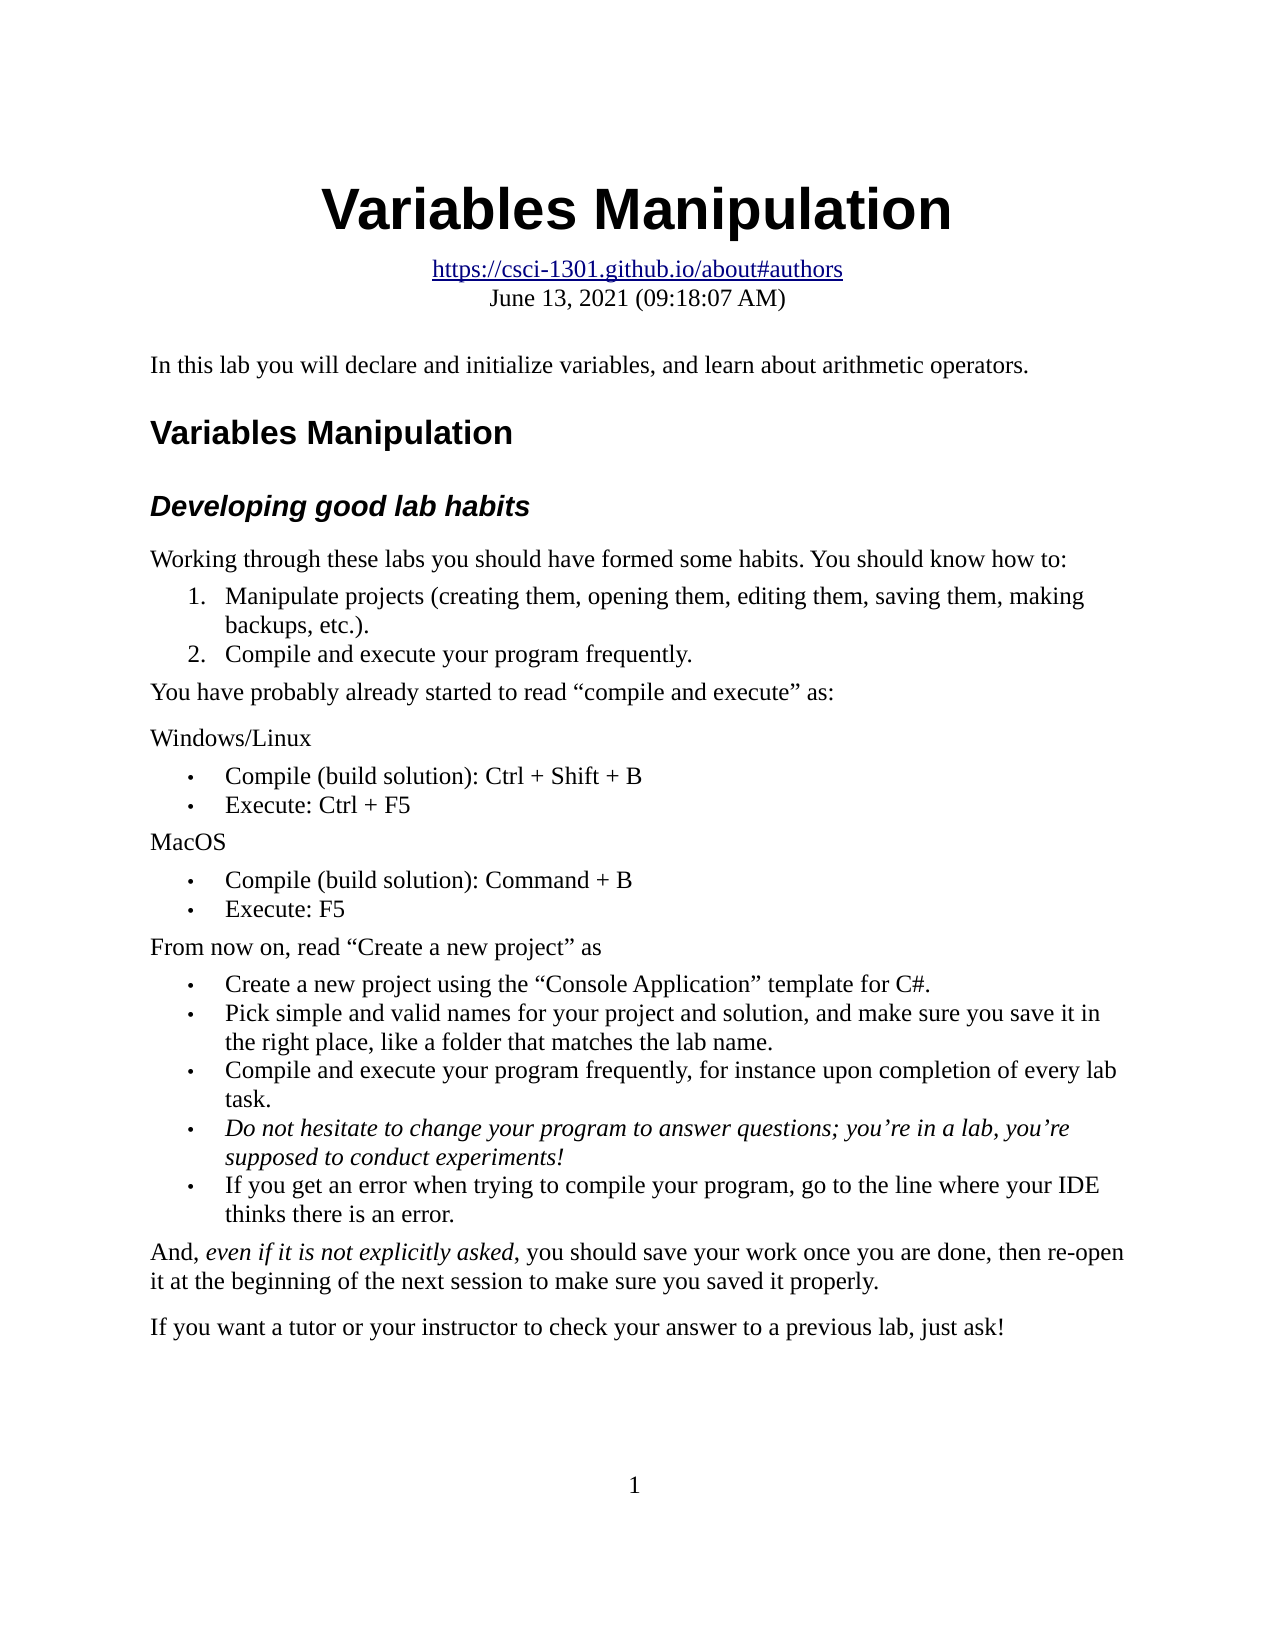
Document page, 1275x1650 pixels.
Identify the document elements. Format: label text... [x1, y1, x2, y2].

subtitle Variables Manipulation [150, 412, 1125, 451]
text And, even if it is not explicitly asked, you should save your work once you are done, then re-open it at the beginning of the next session to make sure you saved it properly. [150, 1237, 1125, 1294]
list Execute: F5 [187, 894, 1125, 923]
text Windows/Linux [150, 723, 1125, 752]
list Do not hesitate to change your program to answer questions; you’re in a lab, you’re supposed to conduct experiments! [187, 1113, 1125, 1171]
list Compile (build solution): Command + B [187, 865, 1125, 894]
text Working through these labs you should have formed some habits. You should know how to: [150, 544, 1125, 572]
list Compile and execute your program frequently, for instance upon completion of every lab task. [187, 1056, 1125, 1113]
list Pick simple and valid names for your project and solution, and make sure you save it in the right place, like a folder that matches the lab name. [187, 998, 1125, 1056]
title Variables Manipulation [150, 175, 1125, 242]
text In this lab you will declare and initialize variables, and learn about arithmetic operators. [150, 350, 1125, 378]
text From now on, read “Create a new project” as [150, 932, 1125, 960]
list Compile and execute your program frequently. [187, 639, 1125, 668]
text https://csci-1301.github.io/about#authors [150, 254, 1125, 283]
list Compile (build solution): Ctrl + Shift + B [187, 761, 1125, 790]
subtitle Developing good lab habits [150, 489, 1125, 522]
text If you want a tutor or your instructor to check your answer to a previous lab, just ask! [150, 1312, 1125, 1341]
list Create a new project using the “Console Application” template for C#. [187, 969, 1125, 998]
list Execute: Ctrl + F5 [187, 790, 1125, 818]
text MacOS [150, 827, 1125, 856]
list Manipulate projects (creating them, opening them, editing them, saving them, making backups, etc.). [187, 581, 1125, 639]
list If you get an error when trying to compile your program, go to the line where your IDE thinks there is an error. [187, 1171, 1125, 1228]
text June 13, 2021 (09:18:07 AM) [150, 283, 1125, 312]
text You have probably already started to read “compile and execute” as: [150, 677, 1125, 705]
